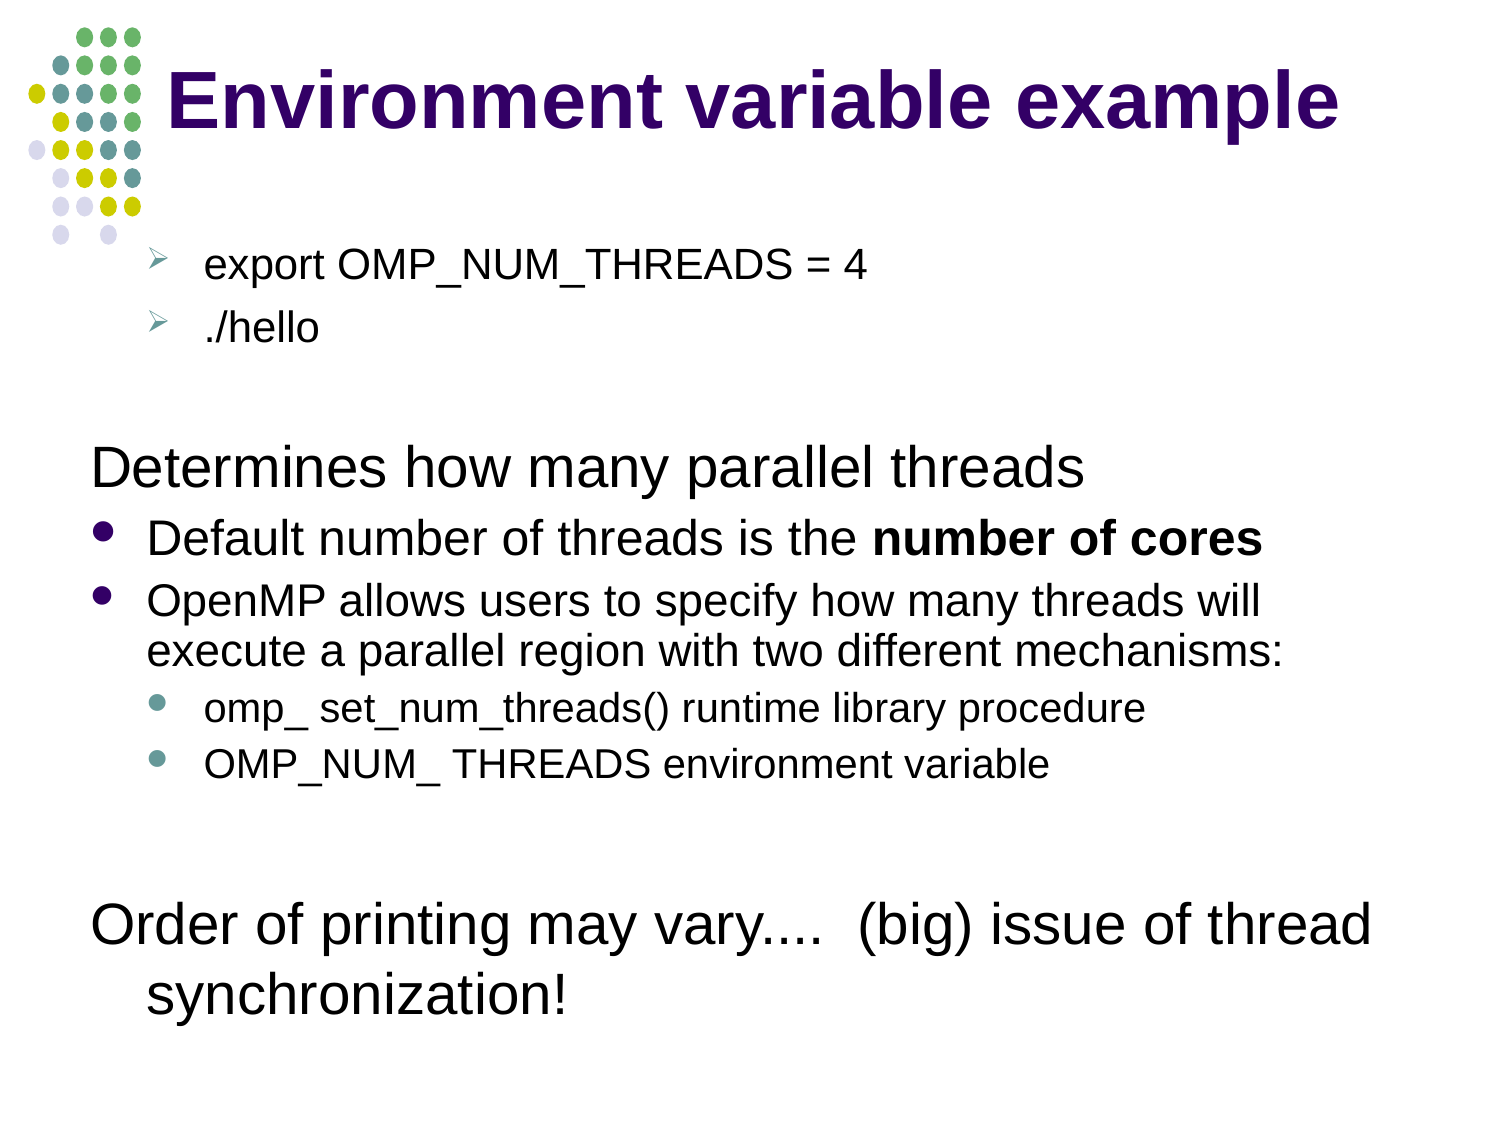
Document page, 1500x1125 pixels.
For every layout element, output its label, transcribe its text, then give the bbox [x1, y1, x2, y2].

list export OMP_NUM_THREADS = 4 ./hello Determines how many parallel threads Default number of threads is the number of cores OpenMP allows users to specify how many threads will execute a parallel region with two different mechanisms: omp_ set_num_threads() runtime library procedure OMP_NUM_ THREADS environment variable Order of printing may vary.... (big) issue of thread synchronization! [75, 228, 1426, 1034]
title Environment variable example [151, 40, 1390, 176]
